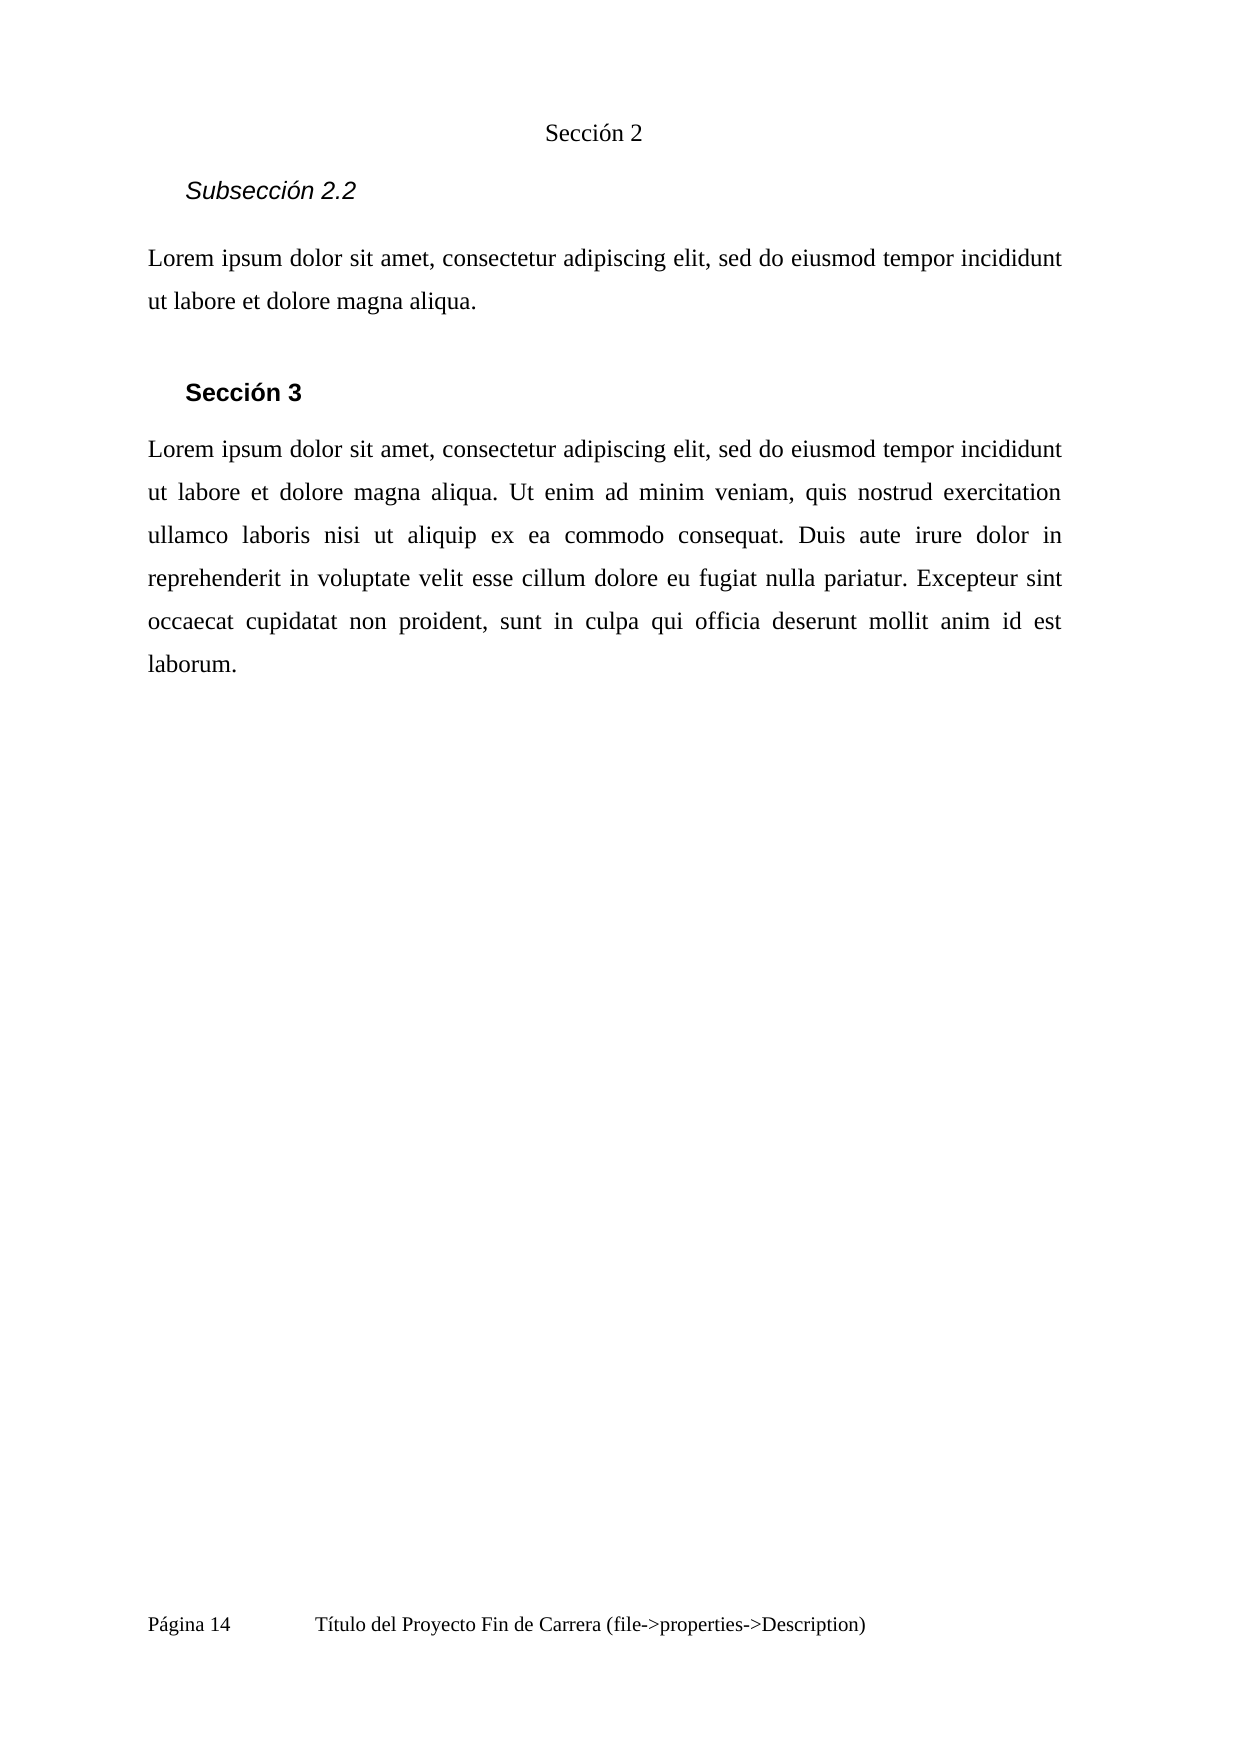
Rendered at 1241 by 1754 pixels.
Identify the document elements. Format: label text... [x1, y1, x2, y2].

text Lorem ipsum dolor sit amet, consectetur adipiscing elit, sed do eiusmod tempor incididunt ut labore et dolore magna aliqua. [148, 243, 1063, 315]
subtitle Sección 3 [148, 378, 1063, 407]
subtitle Subsección 2.2 [148, 176, 1063, 205]
text Lorem ipsum dolor sit amet, consectetur adipiscing elit, sed do eiusmod tempor incididunt ut labore et dolore magna aliqua. Ut enim ad minim veniam, quis nostrud exercitation ullamco laboris nisi ut aliquip ex ea commodo consequat. Duis aute irure dolor in reprehenderit in voluptate velit esse cillum dolore eu fugiat nulla pariatur. Excepteur sint occaecat cupidatat non proident, sunt in culpa qui officia deserunt mollit anim id est laborum. [148, 434, 1063, 678]
